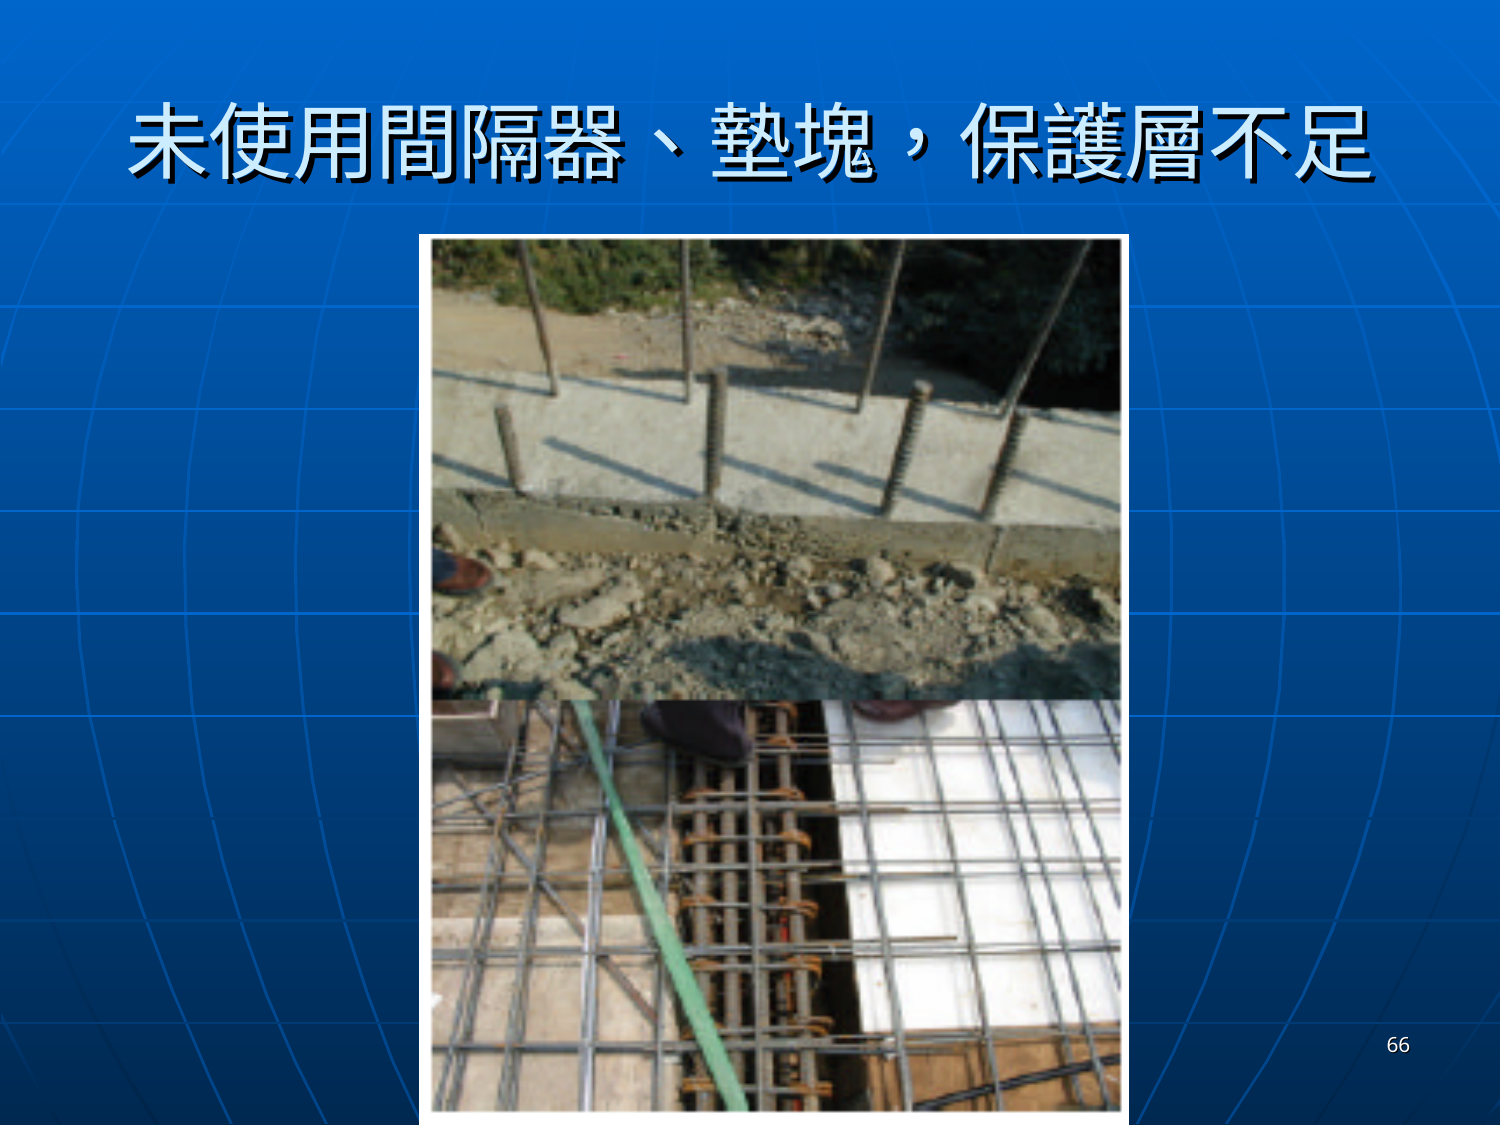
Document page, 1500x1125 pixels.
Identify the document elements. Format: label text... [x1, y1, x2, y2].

text_box [1129, 1024, 1426, 1100]
title 未使用間隔器、墊塊，保護層不足 [75, 45, 1426, 233]
picture [419, 234, 1129, 1125]
